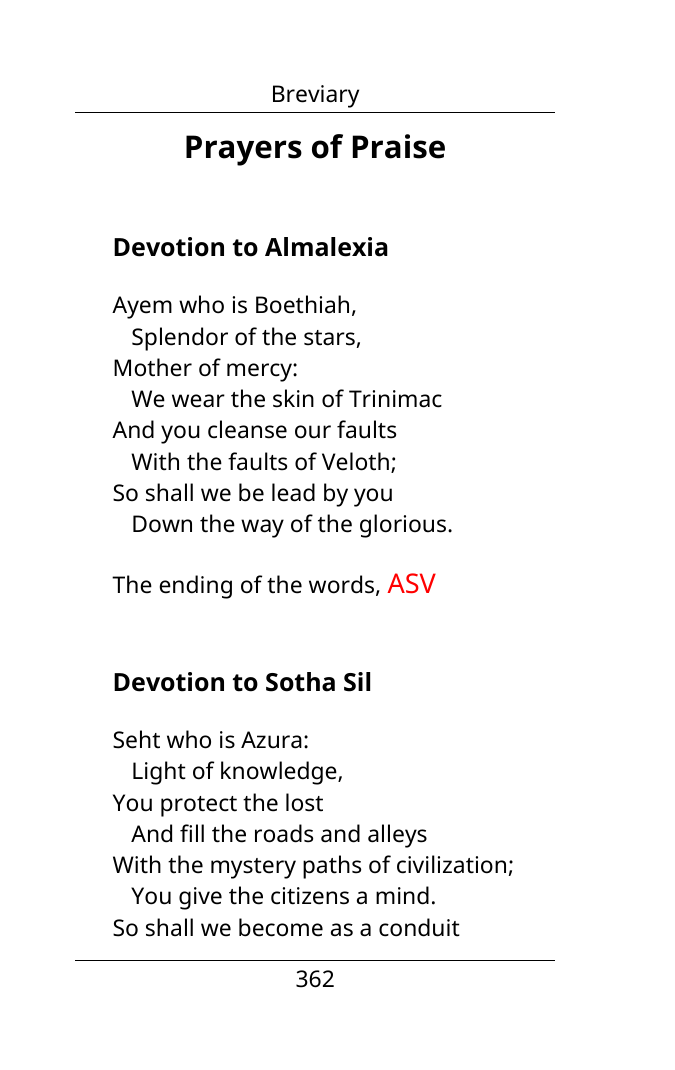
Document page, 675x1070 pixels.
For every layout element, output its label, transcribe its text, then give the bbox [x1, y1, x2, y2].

text Down the way of the glorious. [131, 508, 555, 539]
text And fill the roads and alleys [131, 818, 555, 849]
text Seht who is Azura: [112, 724, 555, 755]
text The ending of the words, ASV [112, 565, 555, 602]
text So shall we become as a conduit [112, 911, 555, 943]
text So shall we be lead by you [112, 477, 555, 508]
text Devotion to Sotha Sil [112, 664, 555, 698]
text And you cleanse our faults [112, 414, 555, 446]
text With the mystery paths of civilization; [112, 849, 555, 880]
text We wear the skin of Trinimac [131, 383, 555, 414]
text You give the citizens a mind. [131, 880, 555, 911]
text You protect the lost [112, 786, 555, 818]
text Devotion to Almalexia [112, 230, 555, 264]
text Prayers of Praise [75, 125, 555, 167]
text Splendor of the stars, [131, 321, 555, 352]
text Light of knowledge, [131, 755, 555, 786]
text Ayem who is Boethiah, [112, 289, 555, 321]
text Mother of mercy: [112, 352, 555, 383]
text With the faults of Veloth; [131, 446, 555, 477]
